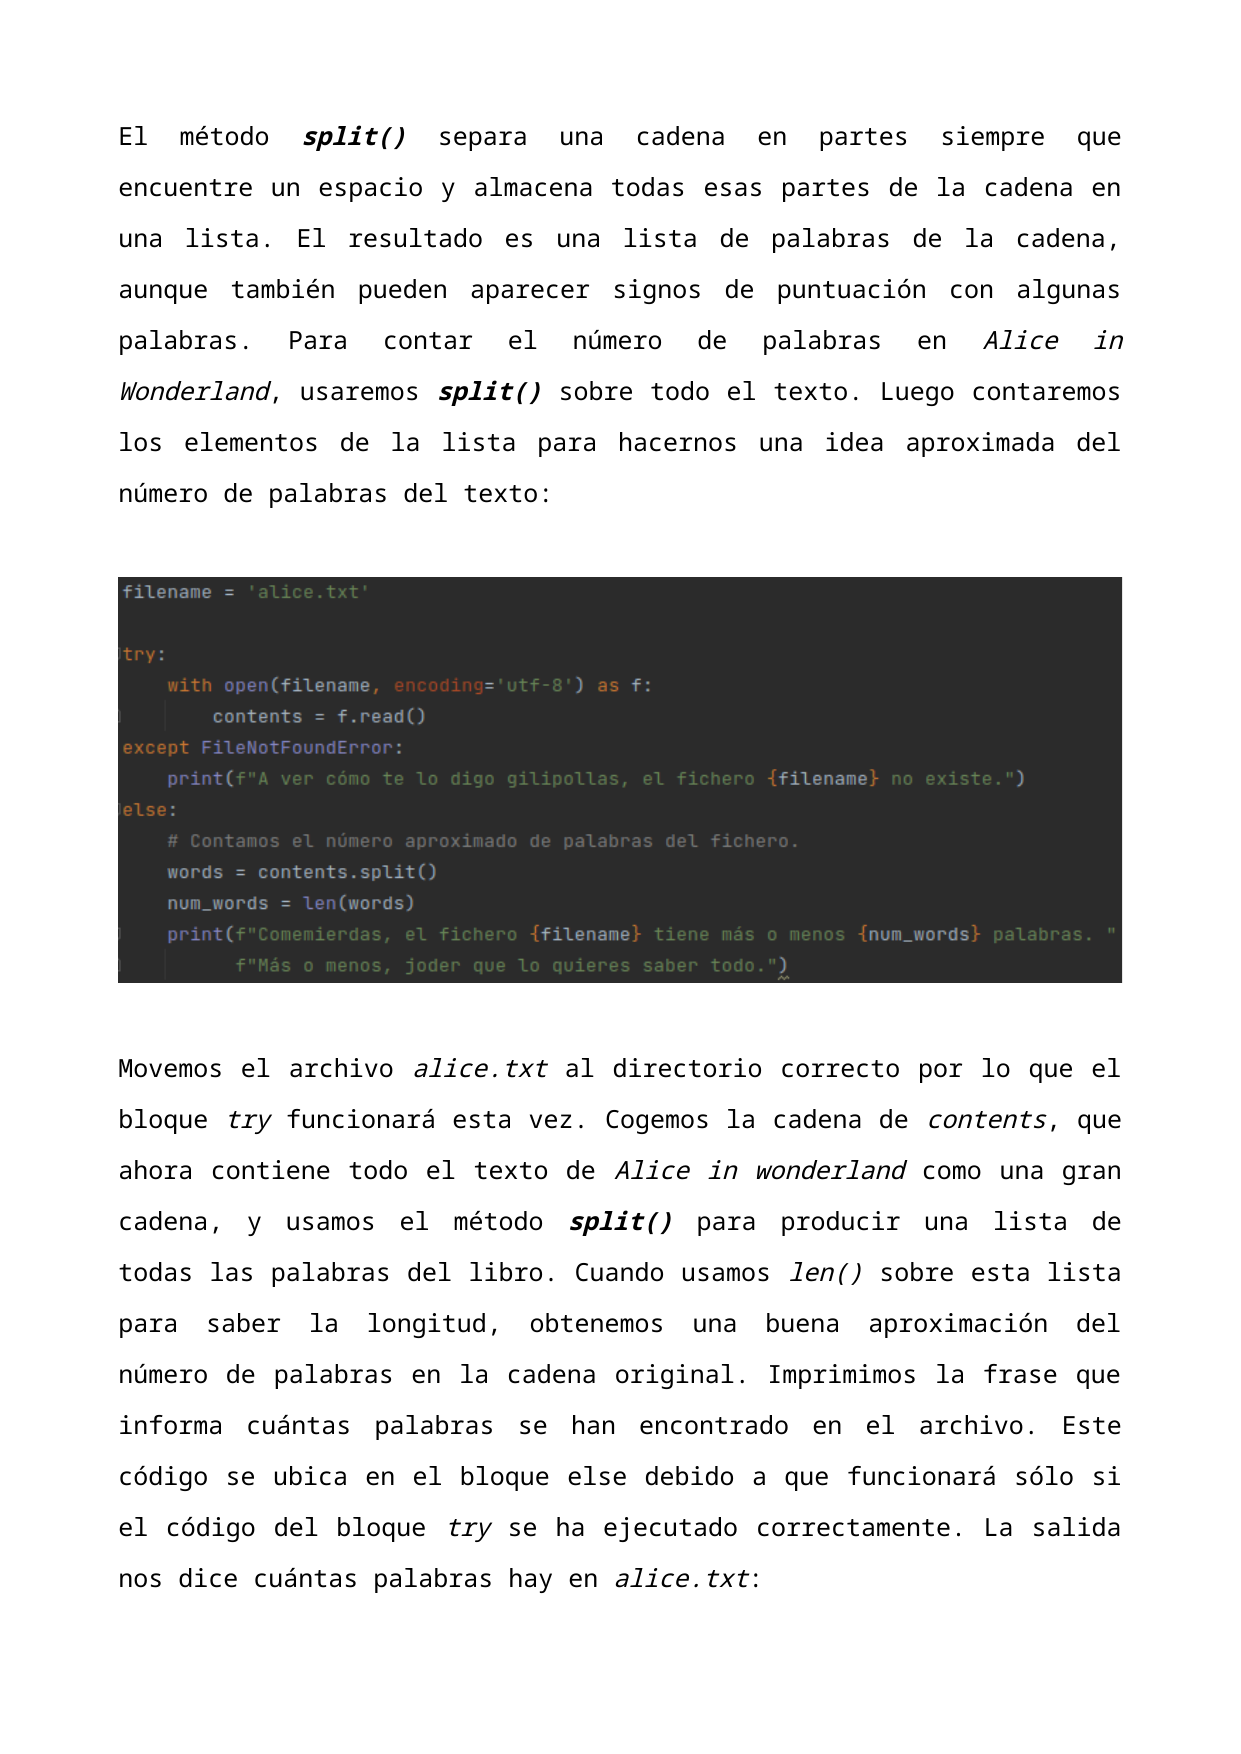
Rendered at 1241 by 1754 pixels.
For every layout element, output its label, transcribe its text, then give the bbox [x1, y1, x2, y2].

text El método split() separa una cadena en partes siempre que encuentre un espacio y almacena todas esas partes de la cadena en una lista. El resultado es una lista de palabras de la cadena, aunque también pueden aparecer signos de puntuación con algunas palabras. Para contar el número de palabras en Alice in Wonderland, usaremos split() sobre todo el texto. Luego contaremos los elementos de la lista para hacernos una idea aproximada del número de palabras del texto: [118, 118, 1122, 509]
text Movemos el archivo alice.txt al directorio correcto por lo que el bloque try funcionará esta vez. Cogemos la cadena de contents, que ahora contiene todo el texto de Alice in wonderland como una gran cadena, y usamos el método split() para producir una lista de todas las palabras del libro. Cuando usamos len() sobre esta lista para saber la longitud, obtenemos una buena aproximación del número de palabras en la cadena original. Imprimimos la frase que informa cuántas palabras se han encontrado en el archivo. Este código se ubica en el bloque else debido a que funcionará sólo si el código del bloque try se ha ejecutado correctamente. La salida nos dice cuántas palabras hay en alice.txt: [118, 1051, 1122, 1595]
picture [118, 577, 1123, 983]
